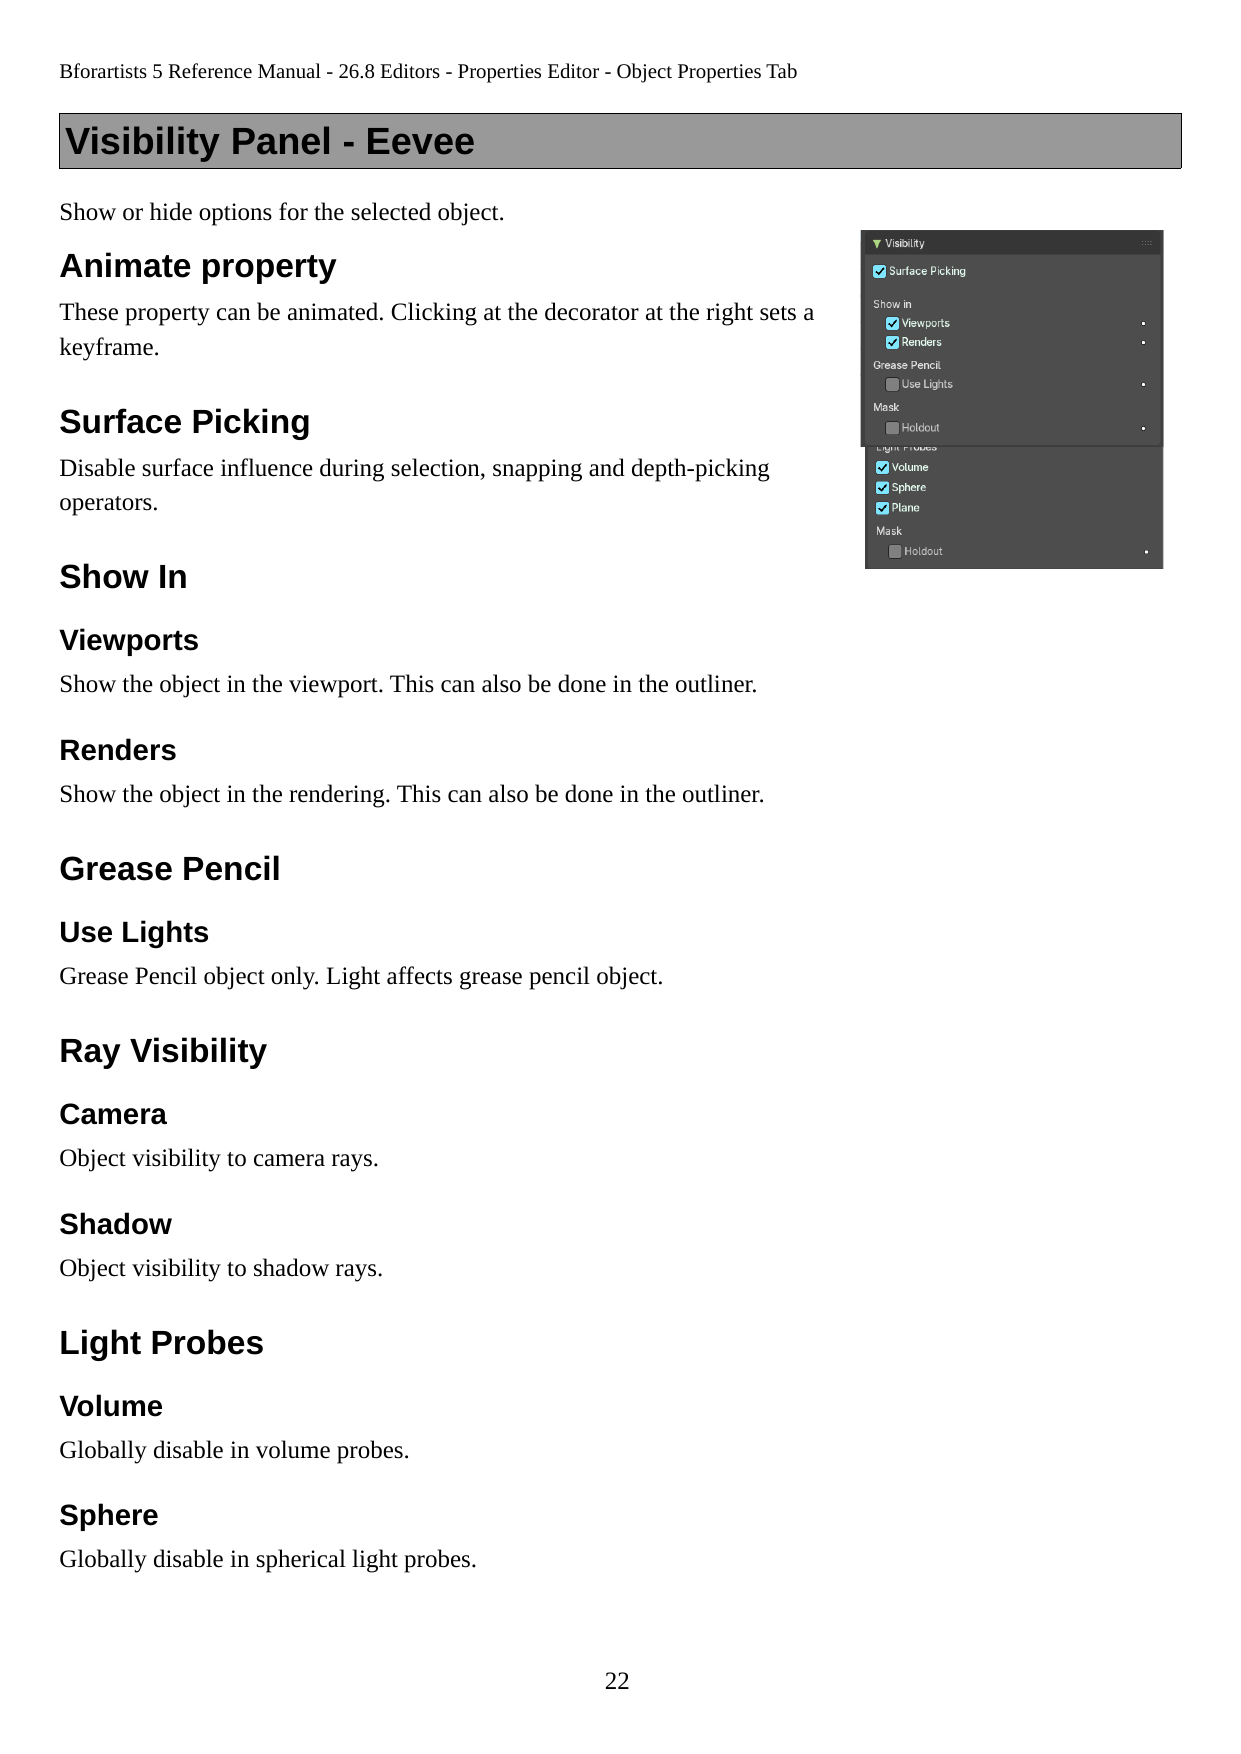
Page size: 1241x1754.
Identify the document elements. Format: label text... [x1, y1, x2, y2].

text These property can be animated. Clicking at the decorator at the right sets a keyframe. [59, 297, 860, 361]
subtitle Volume [59, 1388, 1181, 1422]
picture [860, 230, 1164, 569]
subtitle Use Lights [59, 915, 1181, 948]
text Globally disable in spherical light probes. [59, 1544, 1181, 1573]
text Disable surface influence during selection, snapping and depth-picking operators. [59, 453, 865, 516]
subtitle Animate property [59, 246, 860, 285]
table_header Visibility Panel - Eevee [60, 114, 1181, 168]
subtitle Ray Visibility [59, 1031, 1181, 1069]
text Show the object in the viewport. This can also be done in the outliner. [59, 669, 1181, 698]
subtitle [1164, 246, 1181, 285]
subtitle Light Probes [59, 1323, 1181, 1361]
text Grease Pencil object only. Light affects grease pencil object. [59, 961, 1181, 990]
text Object visibility to shadow rays. [59, 1253, 1181, 1282]
subtitle Shadow [59, 1207, 1181, 1240]
subtitle Camera [59, 1097, 1181, 1130]
subtitle Renders [59, 733, 1181, 767]
text Object visibility to camera rays. [59, 1143, 1181, 1172]
subtitle Grease Pencil [59, 849, 1181, 888]
subtitle Sphere [59, 1498, 1181, 1532]
subtitle Show In [59, 557, 1181, 596]
subtitle [1164, 402, 1181, 440]
subtitle Surface Picking [59, 402, 860, 440]
text Show or hide options for the selected object. [59, 197, 1181, 225]
subtitle Viewports [59, 623, 1181, 657]
text Globally disable in volume probes. [59, 1435, 1181, 1463]
text Show the object in the rendering. This can also be done in the outliner. [59, 779, 1181, 808]
